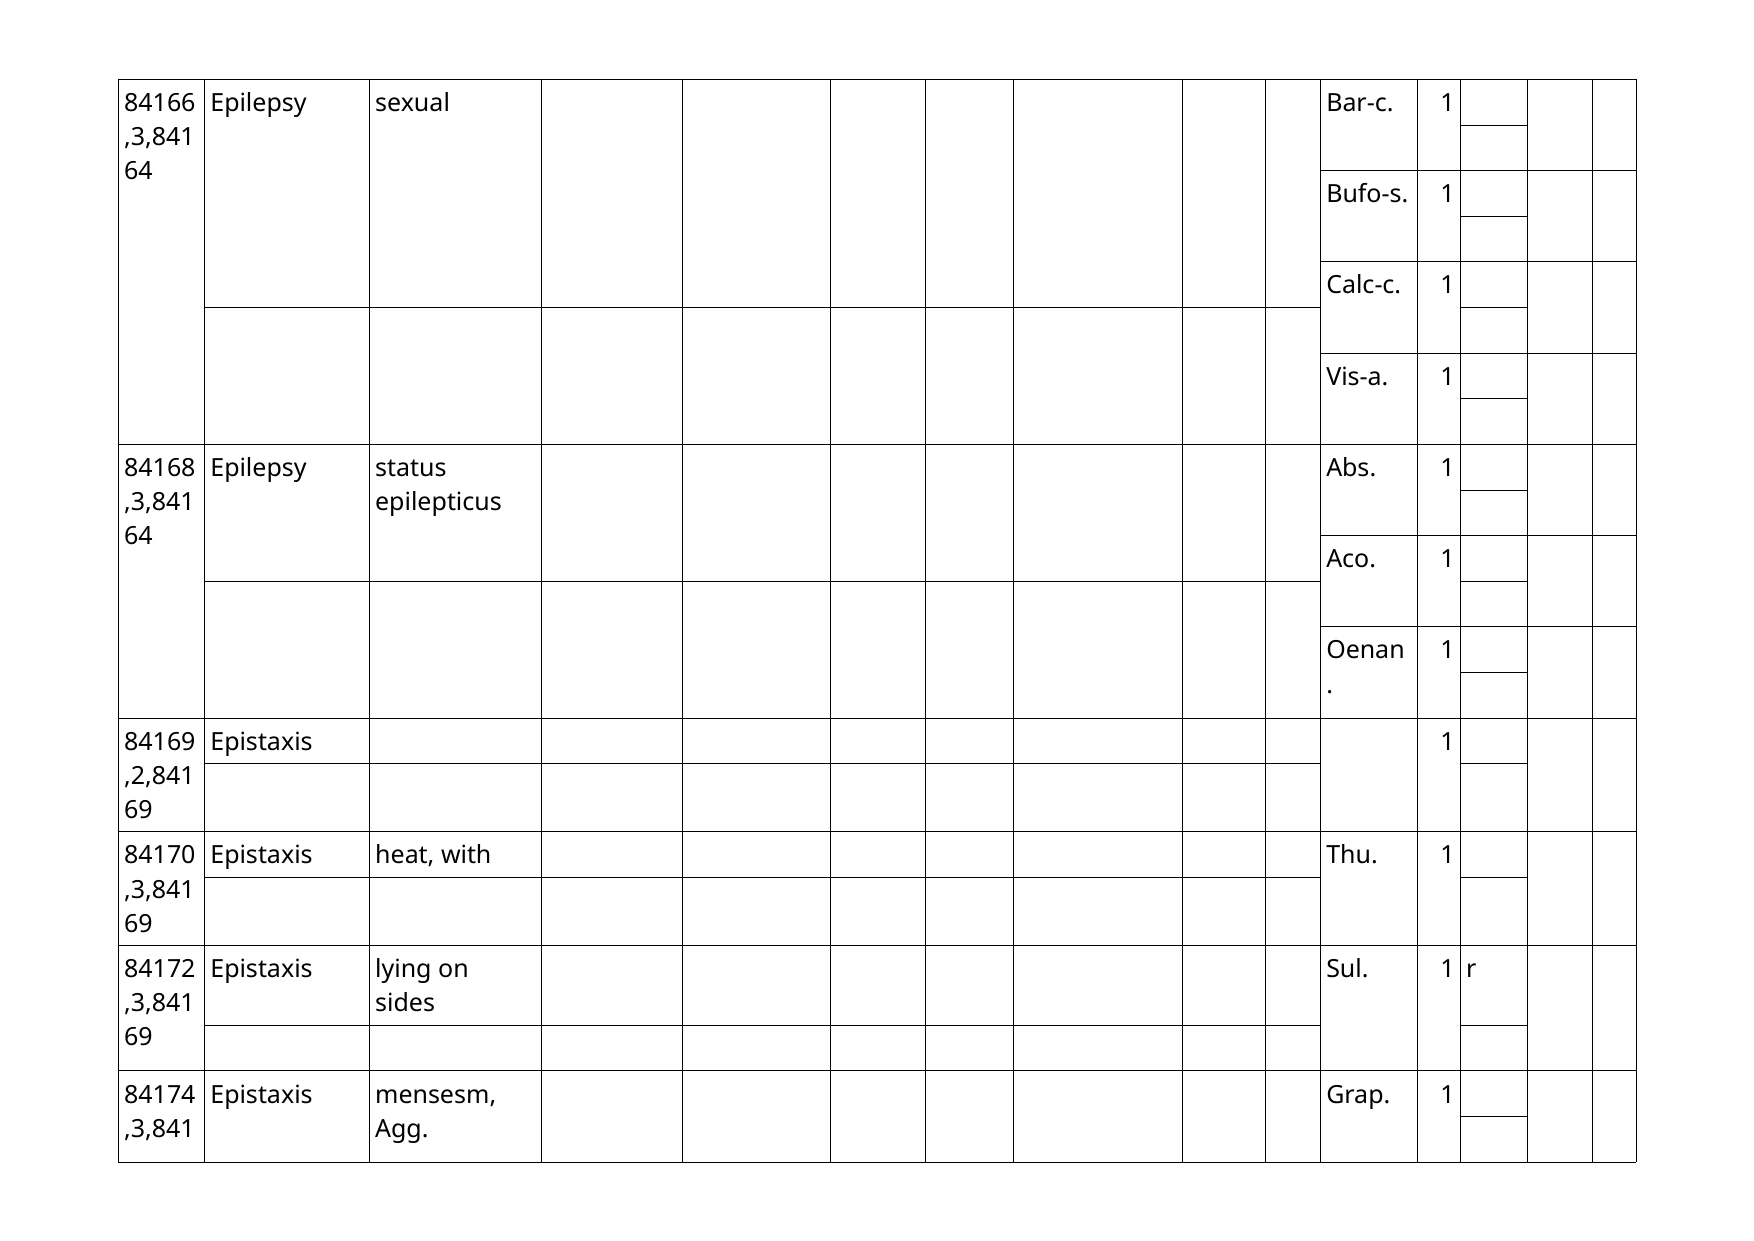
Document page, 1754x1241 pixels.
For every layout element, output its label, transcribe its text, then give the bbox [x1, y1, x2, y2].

table_cell Vis-a. [1321, 354, 1417, 444]
table_cell [1014, 80, 1182, 307]
table_cell [1266, 878, 1320, 945]
table_cell [1183, 1071, 1265, 1162]
table_cell status epilepticus [370, 445, 541, 581]
table_cell [542, 1071, 682, 1162]
table_cell Epistaxis [205, 832, 369, 877]
table_cell 84166,3,84164 [119, 80, 204, 444]
table_cell [1461, 262, 1527, 307]
table_cell [1461, 354, 1527, 398]
table_cell Epistaxis [205, 946, 369, 1025]
table_cell [1014, 1026, 1182, 1070]
table_cell [1266, 832, 1320, 877]
table_cell [1014, 832, 1182, 877]
table_cell 1 [1418, 171, 1460, 261]
table_cell [683, 764, 830, 831]
table_cell [1321, 719, 1417, 831]
table_cell [1528, 832, 1592, 945]
table_cell [1528, 627, 1592, 718]
table_cell [1014, 582, 1182, 718]
table_cell [1461, 491, 1527, 535]
table_cell heat, with [370, 832, 541, 877]
table_cell [926, 832, 1013, 877]
table_cell [370, 764, 541, 831]
table_cell [205, 582, 369, 718]
table_cell [542, 946, 682, 1025]
table_cell [926, 80, 1013, 307]
table_cell [1461, 832, 1527, 877]
table_cell [1593, 80, 1636, 170]
table_cell 1 [1418, 719, 1460, 831]
table_cell [1266, 308, 1320, 444]
table_cell [1461, 1026, 1527, 1070]
table_cell Bufo-s. [1321, 171, 1417, 261]
table_cell [831, 1071, 925, 1162]
table_cell [683, 308, 830, 444]
table_cell [542, 308, 682, 444]
table_cell r [1461, 946, 1527, 1025]
table_cell [926, 1026, 1013, 1070]
table_cell Abs. [1321, 445, 1417, 535]
table_cell [1461, 171, 1527, 216]
table_cell [1183, 308, 1265, 444]
table_cell sexual [370, 80, 541, 307]
table_cell [683, 878, 830, 945]
table_cell [205, 308, 369, 444]
table_cell [1461, 627, 1527, 672]
table_cell [1461, 80, 1527, 124]
table_cell [1266, 582, 1320, 718]
table_cell Calc-c. [1321, 262, 1417, 353]
table_cell [1593, 1071, 1636, 1162]
table_cell [1593, 719, 1636, 831]
table_cell [1183, 946, 1265, 1025]
table_cell Epistaxis [205, 1071, 369, 1162]
table_cell [1266, 1026, 1320, 1070]
table_cell [926, 719, 1013, 763]
table_cell Oenan. [1321, 627, 1417, 718]
table_cell [1593, 946, 1636, 1070]
table_cell [926, 878, 1013, 945]
table_cell [370, 719, 541, 763]
table_cell [683, 80, 830, 307]
table_cell [1461, 764, 1527, 831]
table_cell [1593, 832, 1636, 945]
table_cell [831, 582, 925, 718]
table_cell [1461, 217, 1527, 261]
table_cell [1266, 719, 1320, 763]
table_cell [1593, 445, 1636, 535]
table_cell [370, 308, 541, 444]
table_cell [1183, 582, 1265, 718]
table_cell [831, 764, 925, 831]
table_cell [926, 764, 1013, 831]
table_cell [1593, 171, 1636, 261]
table_cell 84170,3,84169 [119, 832, 204, 945]
table_cell [831, 719, 925, 763]
table_cell [1014, 946, 1182, 1025]
table_cell [1528, 171, 1592, 261]
table_cell [683, 1071, 830, 1162]
table_cell 1 [1418, 1071, 1460, 1162]
table_cell [542, 445, 682, 581]
table_cell [542, 1026, 682, 1070]
table_cell [683, 1026, 830, 1070]
table_cell 1 [1418, 80, 1460, 170]
table_cell [1014, 445, 1182, 581]
table_cell [1461, 1117, 1527, 1162]
table_cell [1528, 946, 1592, 1070]
table_cell 84169,2,84169 [119, 719, 204, 831]
table_cell [1593, 627, 1636, 718]
table_cell Epilepsy [205, 445, 369, 581]
table_cell 1 [1418, 627, 1460, 718]
table_cell [1593, 536, 1636, 626]
table_cell Grap. [1321, 1071, 1417, 1162]
table_cell [1461, 673, 1527, 718]
table_cell [683, 582, 830, 718]
table_cell [205, 1026, 369, 1070]
table_cell 84172,3,84169 [119, 946, 204, 1070]
table_cell [926, 1071, 1013, 1162]
table_cell [831, 878, 925, 945]
table_cell [926, 445, 1013, 581]
table_cell [1183, 878, 1265, 945]
table_cell Bar-c. [1321, 80, 1417, 170]
table_cell [542, 764, 682, 831]
table_cell [542, 832, 682, 877]
table_cell [205, 878, 369, 945]
table_cell 1 [1418, 445, 1460, 535]
table_cell 1 [1418, 536, 1460, 626]
table_cell [1528, 536, 1592, 626]
table_cell [1183, 1026, 1265, 1070]
table_cell [1183, 764, 1265, 831]
table_cell [683, 445, 830, 581]
table_cell [1528, 1071, 1592, 1162]
table_cell 1 [1418, 946, 1460, 1070]
table_cell Sul. [1321, 946, 1417, 1070]
table_cell [1528, 354, 1592, 444]
table_cell [542, 582, 682, 718]
table_cell lying on sides [370, 946, 541, 1025]
table_cell [1461, 536, 1527, 581]
table_cell Epilepsy [205, 80, 369, 307]
table_cell [1461, 582, 1527, 626]
table_cell [1461, 878, 1527, 945]
table_cell [926, 308, 1013, 444]
table_cell [1266, 1071, 1320, 1162]
table_cell [1014, 764, 1182, 831]
table_cell [1014, 719, 1182, 763]
table_cell [1014, 878, 1182, 945]
table_cell [1593, 262, 1636, 353]
table_cell [683, 719, 830, 763]
table_cell [1528, 80, 1592, 170]
table_cell [1528, 262, 1592, 353]
table_cell 84174,3,841 [119, 1071, 204, 1162]
table_cell [1014, 1071, 1182, 1162]
table_cell [831, 832, 925, 877]
table_cell [1461, 308, 1527, 353]
table_cell [1461, 445, 1527, 489]
table_cell [542, 878, 682, 945]
table_cell Epistaxis [205, 719, 369, 763]
table_cell [1461, 719, 1527, 763]
table_cell [542, 719, 682, 763]
table_cell 1 [1418, 832, 1460, 945]
table_cell 1 [1418, 354, 1460, 444]
table_cell [831, 946, 925, 1025]
table_cell [831, 1026, 925, 1070]
table_cell [1528, 719, 1592, 831]
table_cell [542, 80, 682, 307]
table_cell [1183, 832, 1265, 877]
table_cell [1593, 354, 1636, 444]
table_cell Aco. [1321, 536, 1417, 626]
table_cell [1266, 764, 1320, 831]
table_cell [831, 308, 925, 444]
table_cell [1528, 445, 1592, 535]
table_cell [683, 832, 830, 877]
table_cell [831, 445, 925, 581]
table_cell [1183, 445, 1265, 581]
table_cell Thu. [1321, 832, 1417, 945]
table_cell [1461, 399, 1527, 444]
table_cell [370, 1026, 541, 1070]
table_cell mensesm, Agg. [370, 1071, 541, 1162]
table_cell [1461, 126, 1527, 170]
table_cell [1266, 946, 1320, 1025]
table_cell [1183, 719, 1265, 763]
table_cell 84168,3,84164 [119, 445, 204, 718]
table_cell [1266, 80, 1320, 307]
table_cell [831, 80, 925, 307]
table_cell [1266, 445, 1320, 581]
table_cell 1 [1418, 262, 1460, 353]
table_cell [926, 946, 1013, 1025]
table_cell [370, 878, 541, 945]
table_cell [1183, 80, 1265, 307]
table_cell [205, 764, 369, 831]
table_cell [1461, 1071, 1527, 1116]
table_cell [926, 582, 1013, 718]
table_cell [370, 582, 541, 718]
table_cell [1014, 308, 1182, 444]
table_cell [683, 946, 830, 1025]
